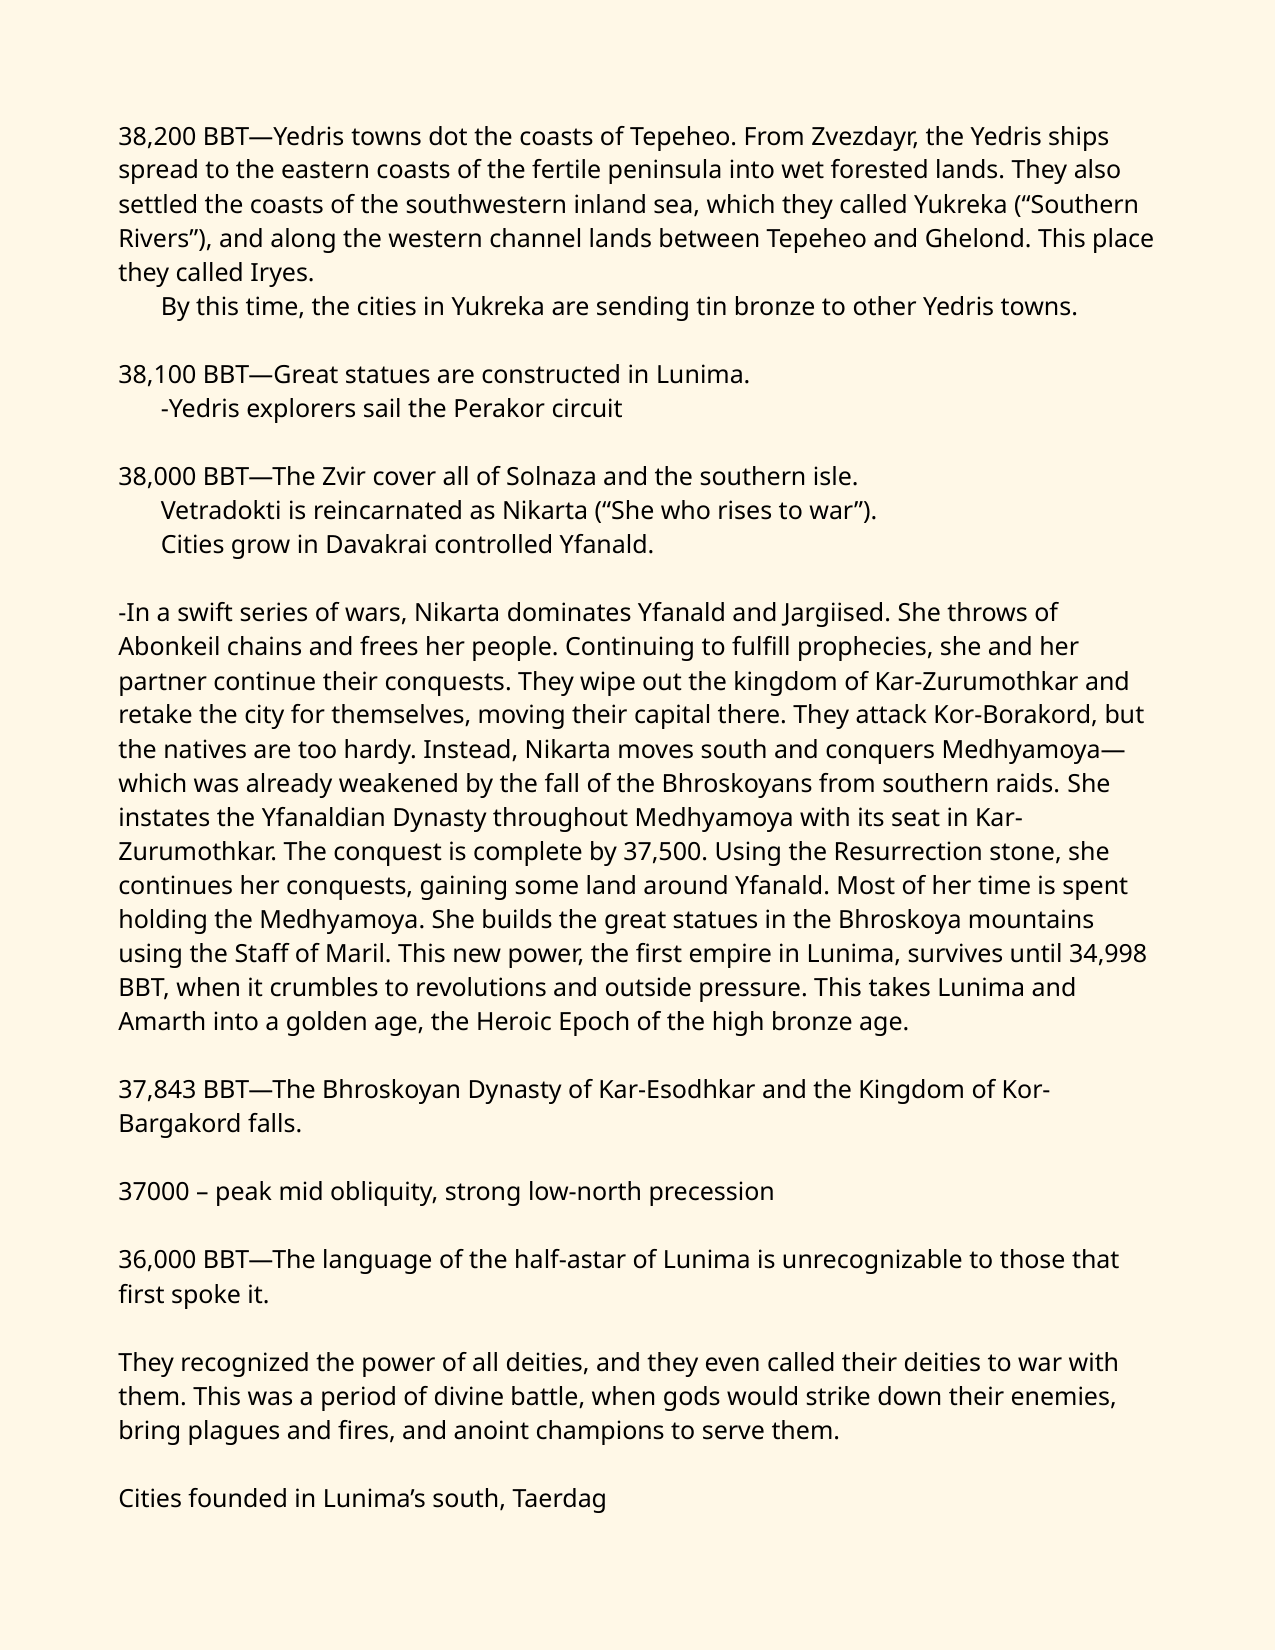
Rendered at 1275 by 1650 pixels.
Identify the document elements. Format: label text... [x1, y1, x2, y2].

text They recognized the power of all deities, and they even called their deities to war with them. This was a period of divine battle, when gods would strike down their enemies, bring plagues and fires, and anoint champions to serve them. [118, 1344, 1157, 1447]
text Vetradokti is reincarnated as Nikarta (“She who rises to war”). [118, 493, 1157, 527]
text 38,100 BBT—Great statues are constructed in Lunima. [118, 357, 1157, 391]
text 37000 – peak mid obliquity, strong low-north precession [118, 1174, 1157, 1208]
text Cities founded in Lunima’s south, Taerdag [118, 1481, 1157, 1515]
text 37,843 BBT—The Bhroskoyan Dynasty of Kar-Esodhkar and the Kingdom of Kor-Bargakord falls. [118, 1072, 1157, 1140]
text Cities grow in Davakrai controlled Yfanald. [118, 527, 1157, 561]
text 38,000 BBT—The Zvir cover all of Solnaza and the southern isle. [118, 459, 1157, 493]
text By this time, the cities in Yukreka are sending tin bronze to other Yedris towns. [118, 288, 1157, 322]
text 38,200 BBT—Yedris towns dot the coasts of Tepeheo. From Zvezdayr, the Yedris ships spread to the eastern coasts of the fertile peninsula into wet forested lands. They also settled the coasts of the southwestern inland sea, which they called Yukreka (“Southern Rivers”), and along the western channel lands between Tepeheo and Ghelond. This place they called Iryes. [118, 118, 1157, 288]
text 36,000 BBT—The language of the half-astar of Lunima is unrecognizable to those that first spoke it. [118, 1242, 1157, 1310]
text -Yedris explorers sail the Perakor circuit [118, 391, 1157, 425]
text -In a swift series of wars, Nikarta dominates Yfanald and Jargiised. She throws of Abonkeil chains and frees her people. Continuing to fulfill prophecies, she and her partner continue their conquests. They wipe out the kingdom of Kar-Zurumothkar and retake the city for themselves, moving their capital there. They attack Kor-Borakord, but the natives are too hardy. Instead, Nikarta moves south and conquers Medhyamoya—which was already weakened by the fall of the Bhroskoyans from southern raids. She instates the Yfanaldian Dynasty throughout Medhyamoya with its seat in Kar-Zurumothkar. The conquest is complete by 37,500. Using the Resurrection stone, she continues her conquests, gaining some land around Yfanald. Most of her time is spent holding the Medhyamoya. She builds the great statues in the Bhroskoya mountains using the Staff of Maril. This new power, the first empire in Lunima, survives until 34,998 BBT, when it crumbles to revolutions and outside pressure. This takes Lunima and Amarth into a golden age, the Heroic Epoch of the high bronze age. [118, 595, 1157, 1038]
